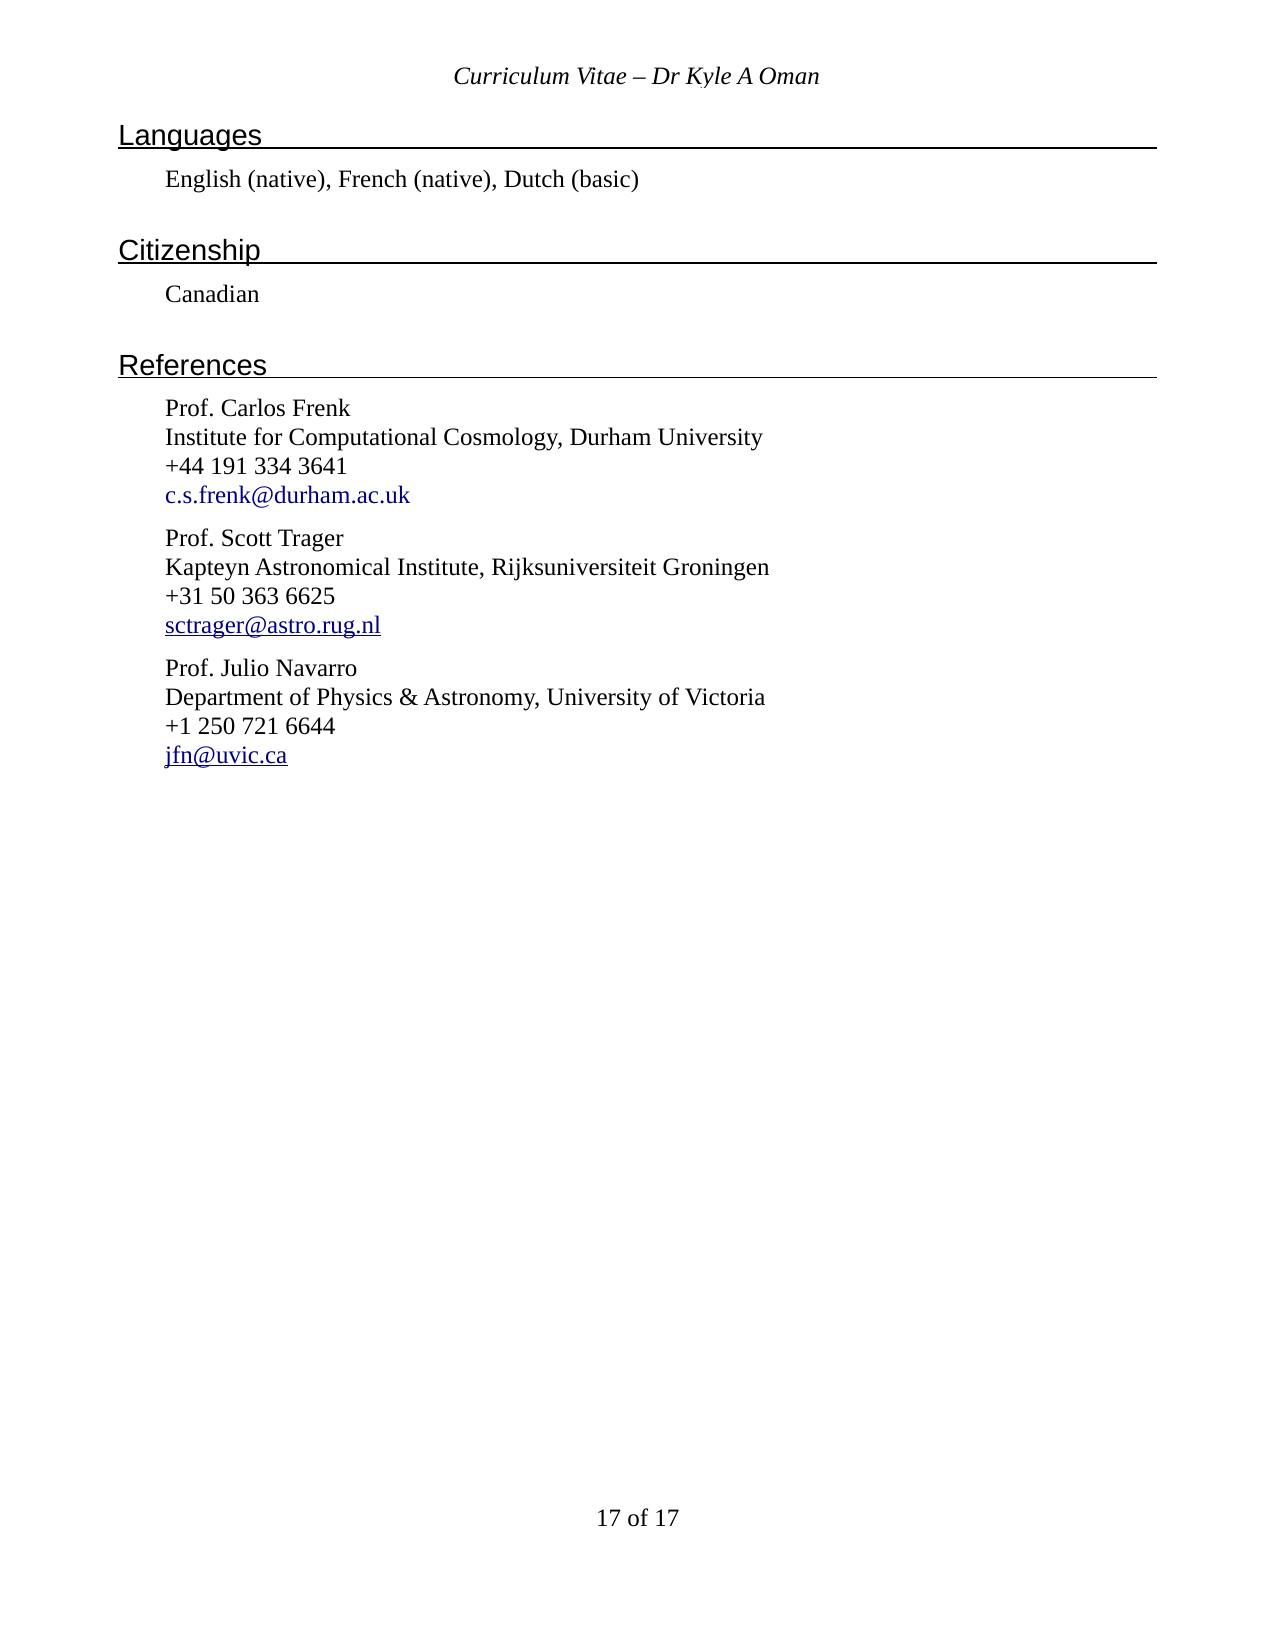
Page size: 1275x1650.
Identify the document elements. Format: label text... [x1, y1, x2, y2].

subtitle Citizenship [118, 233, 1157, 262]
text Prof. Scott Trager Kapteyn Astronomical Institute, Rijksuniversiteit Groningen +31 50 363 6625 sctrager@astro.rug.nl [118, 523, 1157, 638]
text Canadian [118, 279, 1157, 307]
text English (native), French (native), Dutch (basic) [118, 164, 1157, 193]
subtitle References [118, 347, 1157, 377]
subtitle Languages [118, 118, 1157, 147]
text Prof. Julio Navarro Department of Physics & Astronomy, University of Victoria +1 250 721 6644 jfn@uvic.ca [118, 653, 1157, 768]
text Prof. Carlos Frenk Institute for Computational Cosmology, Durham University +44 191 334 3641 c.s.frenk@durham.ac.uk [118, 393, 1157, 508]
